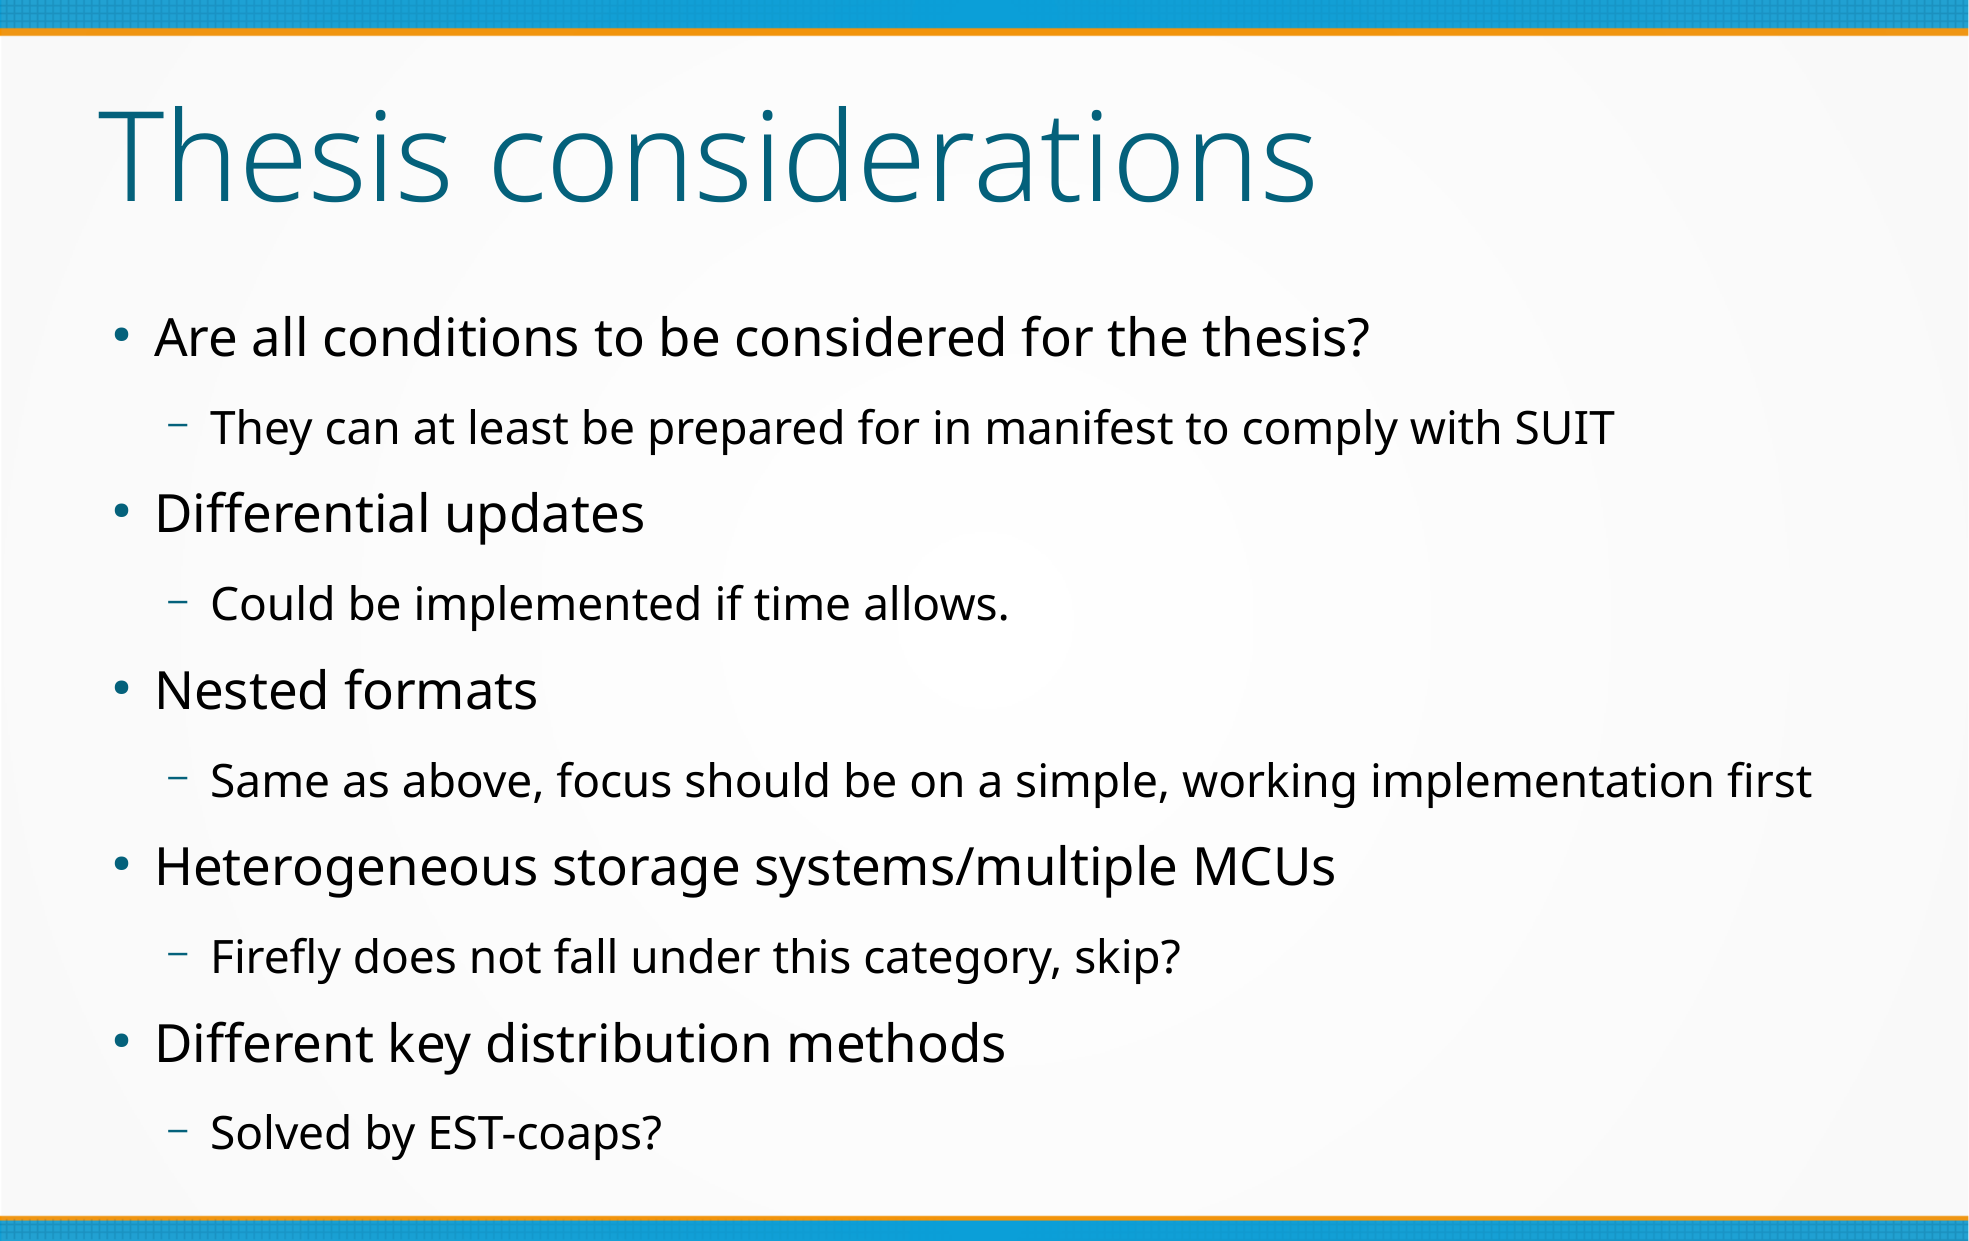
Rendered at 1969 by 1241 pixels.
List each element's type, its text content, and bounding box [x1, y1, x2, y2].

title Thesis considerations [98, 49, 1870, 257]
picture [0, 0, 1969, 1241]
list Are all conditions to be considered for the thesis? They can at least be prepared for in manifest to comply with SUIT Differential updates Could be implemented if time allows. Nested formats Same as above, focus should be on a simple, working implementation first Heterogeneous storage systems/multiple MCUs Firefly does not fall under this category, skip? Different key distribution methods Solved by EST-coaps? [98, 300, 1876, 1186]
